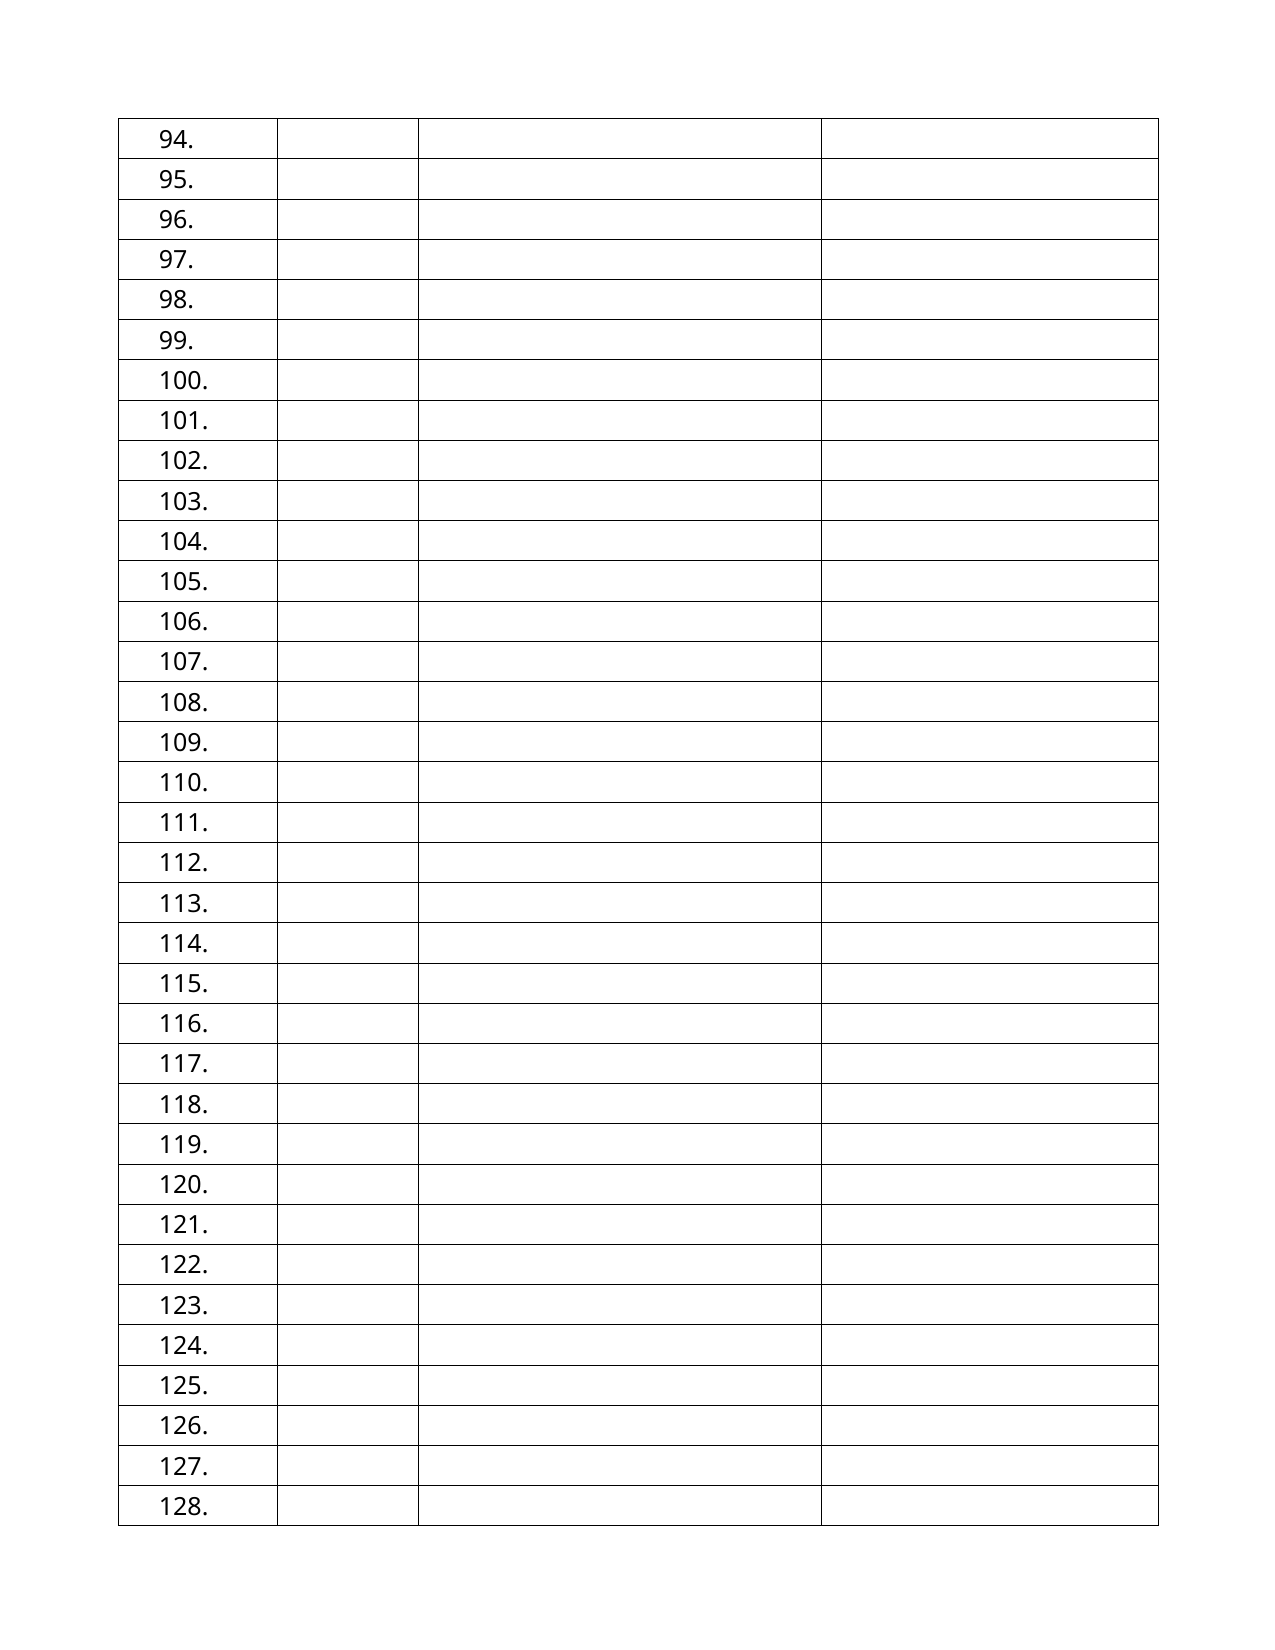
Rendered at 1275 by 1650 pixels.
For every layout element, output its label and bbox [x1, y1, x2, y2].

table_cell [419, 762, 821, 802]
table_cell [119, 1285, 277, 1324]
table_cell [822, 964, 1158, 1003]
table_cell [119, 401, 277, 440]
table_cell [419, 803, 821, 842]
table_cell [119, 762, 277, 802]
table_cell [119, 1245, 277, 1284]
table_cell [822, 481, 1158, 520]
table_cell [278, 481, 418, 520]
table_cell [822, 200, 1158, 239]
table_cell [119, 561, 277, 601]
table_cell [278, 561, 418, 601]
table_cell [278, 722, 418, 761]
table_cell [278, 1366, 418, 1405]
table_cell [419, 119, 821, 158]
table_cell [278, 1486, 418, 1525]
table_cell [822, 883, 1158, 922]
table_cell [278, 1004, 418, 1043]
table_cell [419, 1084, 821, 1123]
table_cell [278, 964, 418, 1003]
table_cell [419, 1205, 821, 1244]
table_cell [119, 883, 277, 922]
table_cell [822, 1124, 1158, 1163]
table_cell [822, 360, 1158, 399]
table_cell [419, 1406, 821, 1445]
table_cell [119, 964, 277, 1003]
table_cell [419, 1124, 821, 1163]
table_cell [822, 1205, 1158, 1244]
table_cell [822, 1446, 1158, 1485]
table_cell [822, 602, 1158, 641]
table_cell [419, 1446, 821, 1485]
table_cell [419, 441, 821, 480]
table_cell [119, 119, 277, 158]
table_cell [119, 1084, 277, 1123]
table_cell [419, 843, 821, 882]
table_cell [278, 1165, 418, 1204]
table_cell [419, 1285, 821, 1324]
table_cell [822, 1165, 1158, 1204]
table_cell [419, 883, 821, 922]
table_cell [119, 441, 277, 480]
table_cell [119, 1165, 277, 1204]
table_cell [419, 923, 821, 962]
table_cell [822, 1084, 1158, 1123]
table_cell [822, 441, 1158, 480]
table_cell [278, 1124, 418, 1163]
table_cell [419, 1044, 821, 1083]
table_cell [822, 1486, 1158, 1525]
table_cell [278, 602, 418, 641]
table_cell [119, 642, 277, 681]
table_cell [419, 320, 821, 359]
table_cell [822, 1004, 1158, 1043]
table_cell [419, 722, 821, 761]
table_cell [822, 682, 1158, 721]
table_cell [278, 883, 418, 922]
table_cell [419, 602, 821, 641]
table_cell [278, 1205, 418, 1244]
table_cell [419, 1165, 821, 1204]
table_cell [119, 1004, 277, 1043]
table_cell [419, 1325, 821, 1364]
table_cell [419, 521, 821, 560]
table_cell [119, 1044, 277, 1083]
table_cell [822, 803, 1158, 842]
table_cell [822, 159, 1158, 198]
table_cell [822, 401, 1158, 440]
table_cell [822, 843, 1158, 882]
table_cell [822, 722, 1158, 761]
table_cell [119, 602, 277, 641]
table_cell [822, 1325, 1158, 1364]
table_cell [119, 1366, 277, 1405]
table_cell [419, 200, 821, 239]
table_cell [278, 200, 418, 239]
table_cell [278, 843, 418, 882]
table_cell [822, 240, 1158, 279]
table_cell [419, 1366, 821, 1405]
table_cell [278, 401, 418, 440]
table_cell [822, 1406, 1158, 1445]
table_cell [119, 1124, 277, 1163]
table_cell [419, 1004, 821, 1043]
table_cell [822, 762, 1158, 802]
table_cell [119, 1486, 277, 1525]
table_cell [278, 1325, 418, 1364]
table_cell [419, 1486, 821, 1525]
table_cell [419, 159, 821, 198]
table_cell [278, 1285, 418, 1324]
table_cell [278, 682, 418, 721]
table_cell [119, 360, 277, 399]
table_cell [278, 1446, 418, 1485]
table_cell [822, 1245, 1158, 1284]
table_cell [822, 1044, 1158, 1083]
table_cell [119, 280, 277, 319]
table_cell [119, 200, 277, 239]
table_cell [822, 642, 1158, 681]
table_cell [119, 521, 277, 560]
table_cell [419, 561, 821, 601]
table_cell [822, 923, 1158, 962]
table_cell [278, 119, 418, 158]
table_cell [278, 1245, 418, 1284]
table_cell [278, 803, 418, 842]
table_cell [822, 280, 1158, 319]
table_cell [119, 159, 277, 198]
table_cell [278, 240, 418, 279]
table_cell [119, 1325, 277, 1364]
table_cell [419, 240, 821, 279]
table_cell [419, 360, 821, 399]
table_cell [419, 481, 821, 520]
table_cell [278, 280, 418, 319]
table_cell [119, 1446, 277, 1485]
table_cell [278, 441, 418, 480]
table_cell [278, 159, 418, 198]
table_cell [278, 1406, 418, 1445]
table_cell [119, 320, 277, 359]
table_cell [119, 240, 277, 279]
table_cell [822, 119, 1158, 158]
table_cell [419, 964, 821, 1003]
table_cell [822, 521, 1158, 560]
table_cell [278, 642, 418, 681]
table_cell [278, 1044, 418, 1083]
table_cell [119, 722, 277, 761]
table_cell [419, 401, 821, 440]
table_cell [822, 320, 1158, 359]
table_cell [278, 521, 418, 560]
table_cell [822, 561, 1158, 601]
table_cell [119, 1205, 277, 1244]
table_cell [119, 923, 277, 962]
table_cell [119, 682, 277, 721]
table_cell [278, 360, 418, 399]
table_cell [119, 481, 277, 520]
table_cell [119, 803, 277, 842]
table_cell [822, 1366, 1158, 1405]
table_cell [419, 642, 821, 681]
table_cell [419, 682, 821, 721]
table_cell [119, 1406, 277, 1445]
table_cell [419, 1245, 821, 1284]
table_cell [278, 320, 418, 359]
table_cell [822, 1285, 1158, 1324]
table_cell [278, 762, 418, 802]
table_cell [419, 280, 821, 319]
table_cell [119, 843, 277, 882]
table_cell [278, 1084, 418, 1123]
table_cell [278, 923, 418, 962]
